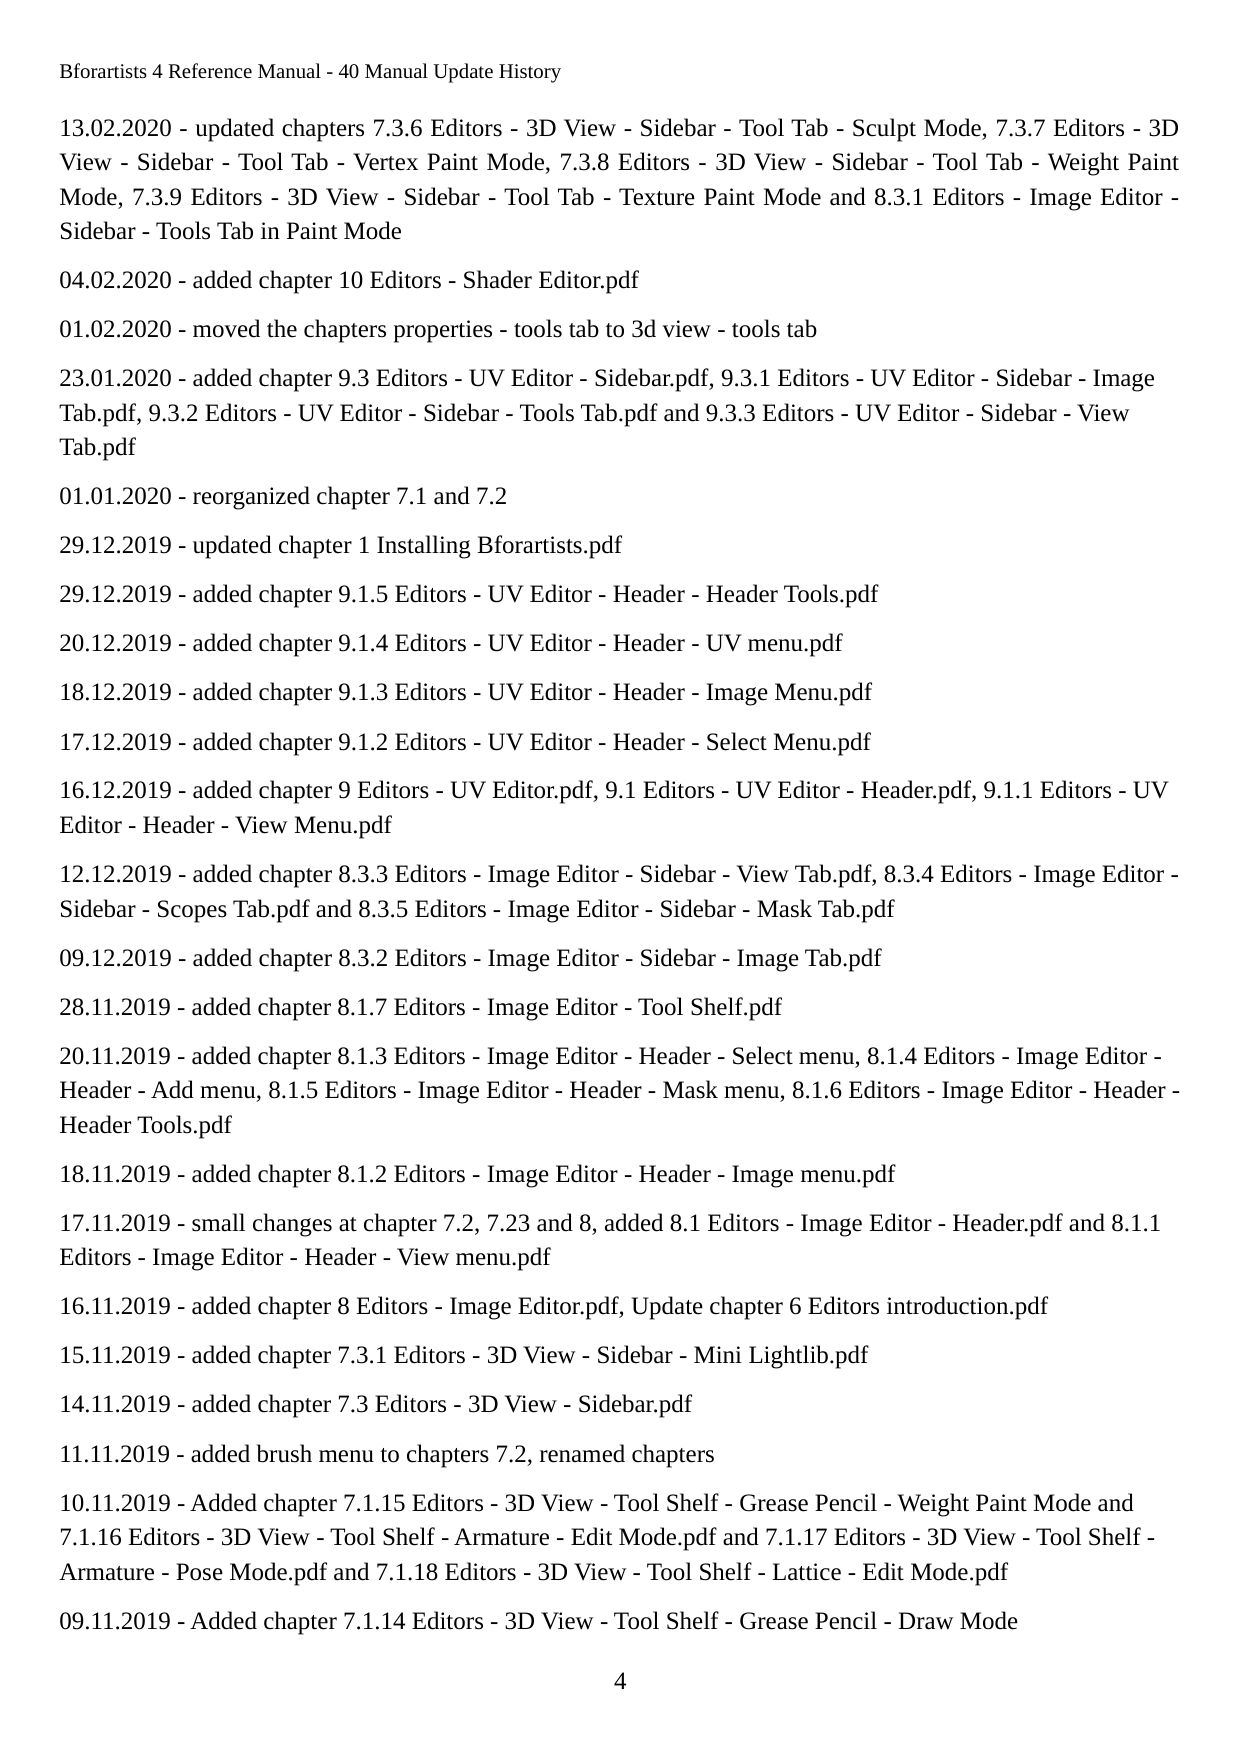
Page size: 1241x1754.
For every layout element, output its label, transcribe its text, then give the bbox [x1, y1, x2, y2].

text 01.01.2020 - reorganized chapter 7.1 and 7.2 [59, 481, 1181, 510]
text 11.11.2019 - added brush menu to chapters 7.2, renamed chapters [59, 1439, 1181, 1467]
text 14.11.2019 - added chapter 7.3 Editors - 3D View - Sidebar.pdf [59, 1389, 1181, 1418]
text 20.11.2019 - added chapter 8.1.3 Editors - Image Editor - Header - Select menu, 8.1.4 Editors - Image Editor - Header - Add menu, 8.1.5 Editors - Image Editor - Header - Mask menu, 8.1.6 Editors - Image Editor - Header - Header Tools.pdf [59, 1041, 1181, 1138]
text 17.11.2019 - small changes at chapter 7.2, 7.23 and 8, added 8.1 Editors - Image Editor - Header.pdf and 8.1.1 Editors - Image Editor - Header - View menu.pdf [59, 1208, 1181, 1271]
text 20.12.2019 - added chapter 9.1.4 Editors - UV Editor - Header - UV menu.pdf [59, 628, 1181, 657]
text 13.02.2020 - updated chapters 7.3.6 Editors - 3D View - Sidebar - Tool Tab - Sculpt Mode, 7.3.7 Editors - 3D View - Sidebar - Tool Tab - Vertex Paint Mode, 7.3.8 Editors - 3D View - Sidebar - Tool Tab - Weight Paint Mode, 7.3.9 Editors - 3D View - Sidebar - Tool Tab - Texture Paint Mode and 8.3.1 Editors - Image Editor - Sidebar - Tools Tab in Paint Mode [59, 113, 1181, 245]
text 10.11.2019 - Added chapter 7.1.15 Editors - 3D View - Tool Shelf - Grease Pencil - Weight Paint Mode and 7.1.16 Editors - 3D View - Tool Shelf - Armature - Edit Mode.pdf and 7.1.17 Editors - 3D View - Tool Shelf - Armature - Pose Mode.pdf and 7.1.18 Editors - 3D View - Tool Shelf - Lattice - Edit Mode.pdf [59, 1488, 1181, 1585]
text 29.12.2019 - updated chapter 1 Installing Bforartists.pdf [59, 530, 1181, 559]
text 09.12.2019 - added chapter 8.3.2 Editors - Image Editor - Sidebar - Image Tab.pdf [59, 943, 1181, 971]
text 16.11.2019 - added chapter 8 Editors - Image Editor.pdf, Update chapter 6 Editors introduction.pdf [59, 1291, 1181, 1320]
text 17.12.2019 - added chapter 9.1.2 Editors - UV Editor - Header - Select Menu.pdf [59, 727, 1181, 755]
text 18.12.2019 - added chapter 9.1.3 Editors - UV Editor - Header - Image Menu.pdf [59, 677, 1181, 706]
text 12.12.2019 - added chapter 8.3.3 Editors - Image Editor - Sidebar - View Tab.pdf, 8.3.4 Editors - Image Editor - Sidebar - Scopes Tab.pdf and 8.3.5 Editors - Image Editor - Sidebar - Mask Tab.pdf [59, 859, 1181, 922]
text 09.11.2019 - Added chapter 7.1.14 Editors - 3D View - Tool Shelf - Grease Pencil - Draw Mode [59, 1606, 1181, 1634]
text 01.02.2020 - moved the chapters properties - tools tab to 3d view - tools tab [59, 314, 1181, 343]
text 18.11.2019 - added chapter 8.1.2 Editors - Image Editor - Header - Image menu.pdf [59, 1159, 1181, 1188]
text 23.01.2020 - added chapter 9.3 Editors - UV Editor - Sidebar.pdf, 9.3.1 Editors - UV Editor - Sidebar - Image Tab.pdf, 9.3.2 Editors - UV Editor - Sidebar - Tools Tab.pdf and 9.3.3 Editors - UV Editor - Sidebar - View Tab.pdf [59, 363, 1181, 461]
text 04.02.2020 - added chapter 10 Editors - Shader Editor.pdf [59, 265, 1181, 294]
text 28.11.2019 - added chapter 8.1.7 Editors - Image Editor - Tool Shelf.pdf [59, 992, 1181, 1021]
text 29.12.2019 - added chapter 9.1.5 Editors - UV Editor - Header - Header Tools.pdf [59, 579, 1181, 608]
text 15.11.2019 - added chapter 7.3.1 Editors - 3D View - Sidebar - Mini Lightlib.pdf [59, 1341, 1181, 1369]
text 16.12.2019 - added chapter 9 Editors - UV Editor.pdf, 9.1 Editors - UV Editor - Header.pdf, 9.1.1 Editors - UV Editor - Header - View Menu.pdf [59, 776, 1181, 839]
